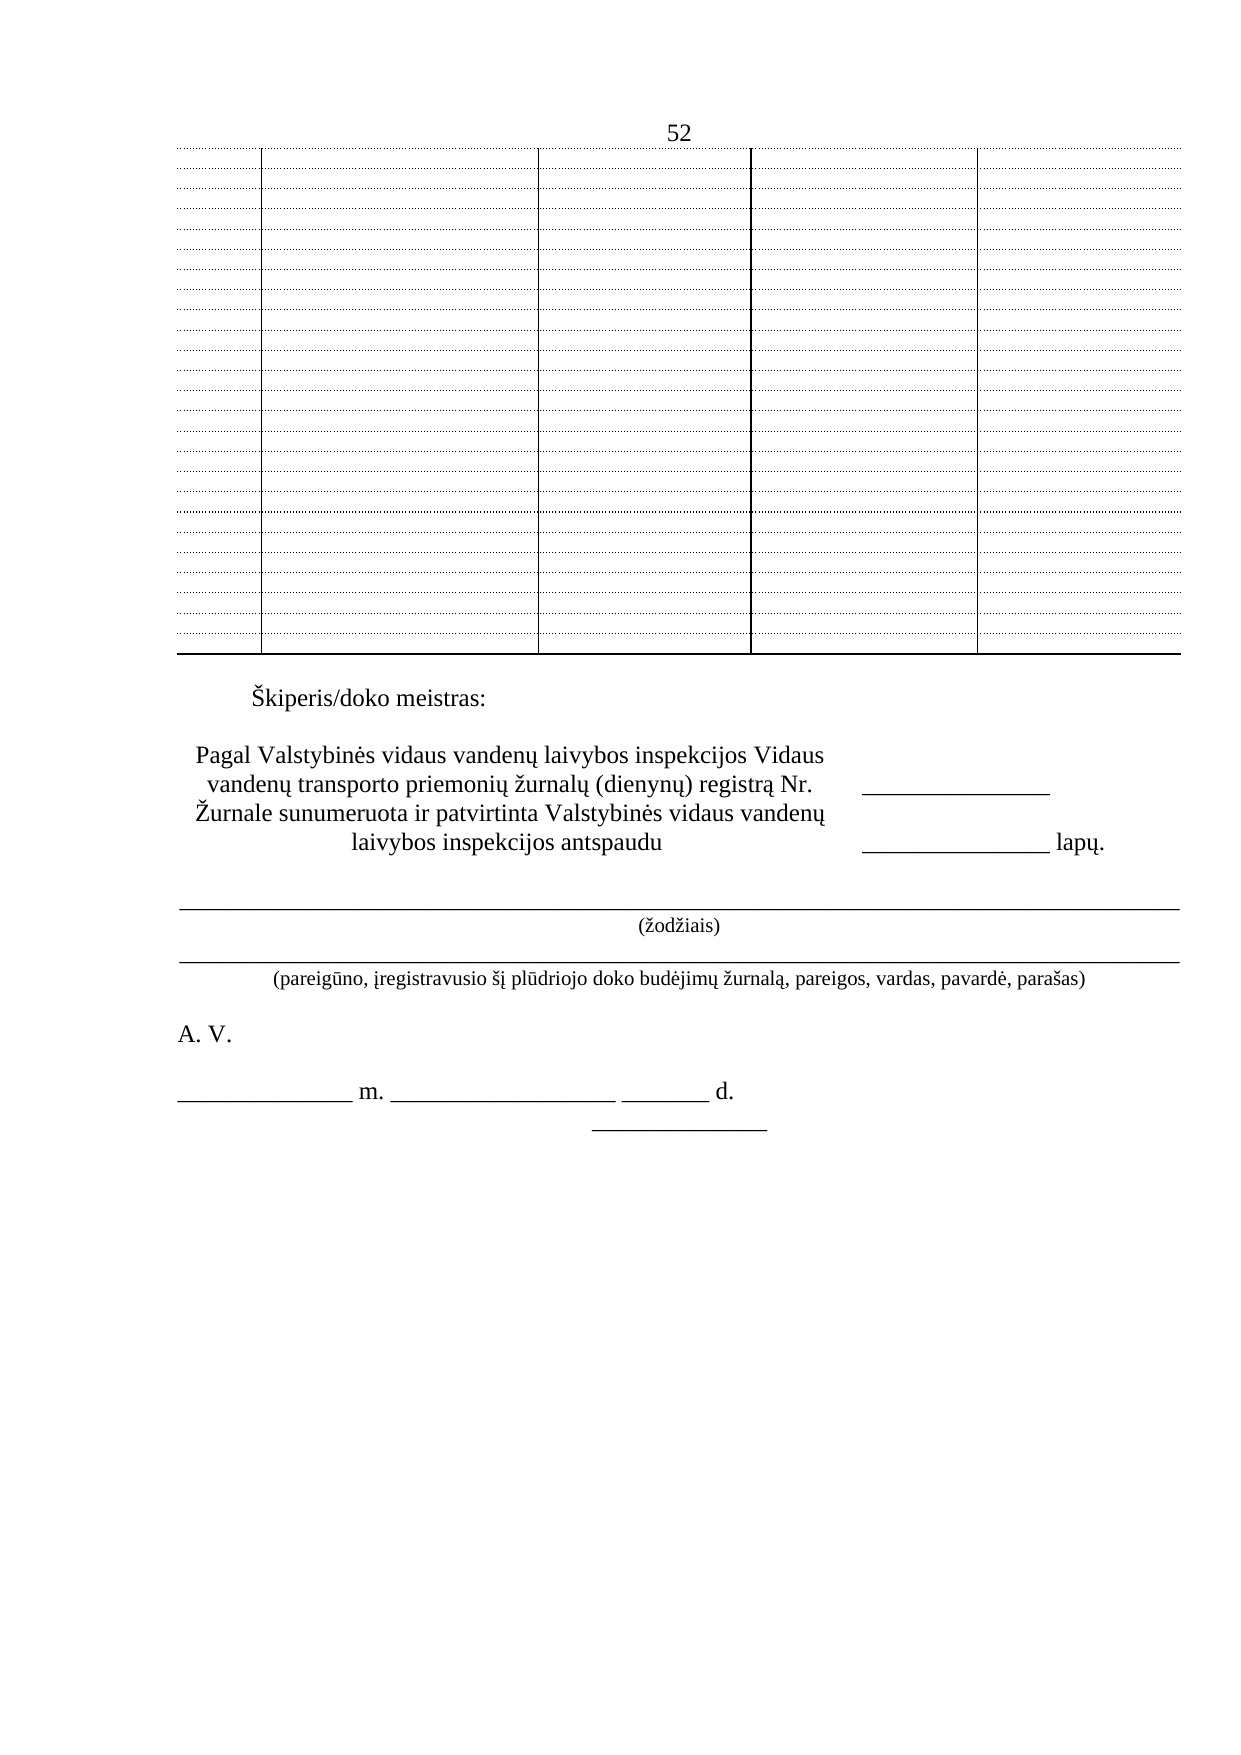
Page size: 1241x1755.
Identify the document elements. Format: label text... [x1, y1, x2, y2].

table_cell [978, 350, 983, 370]
table_cell [978, 592, 983, 612]
table_cell [1175, 390, 1181, 410]
table_cell [177, 229, 181, 249]
table_cell [262, 471, 267, 491]
table_cell [972, 350, 977, 370]
text ______________ [177, 1105, 1181, 1134]
table_cell [177, 491, 183, 511]
table_cell [1175, 451, 1181, 471]
table_cell [1177, 229, 1181, 249]
table_cell [262, 208, 267, 228]
table_cell [1175, 208, 1181, 228]
table_cell [978, 390, 983, 410]
table_cell [177, 208, 183, 228]
table_cell [177, 330, 183, 350]
table_cell [534, 330, 538, 350]
table_cell [973, 613, 977, 633]
table_cell [534, 370, 538, 390]
table_cell [978, 289, 983, 309]
text ______________ m. __________________ _______ d. [177, 1076, 1181, 1105]
table_cell [534, 431, 538, 451]
table_cell [262, 168, 267, 188]
table_cell [1175, 532, 1181, 552]
table_cell [534, 511, 538, 532]
table_cell [256, 370, 261, 390]
table_cell [256, 148, 261, 168]
table_cell [256, 592, 261, 612]
table_cell [978, 370, 983, 390]
table_cell [256, 208, 261, 228]
table_cell [534, 309, 538, 329]
table_cell [177, 592, 183, 612]
table_cell [534, 269, 538, 289]
table_cell [256, 390, 261, 410]
table_cell [972, 633, 977, 653]
table_cell [256, 572, 261, 592]
table_cell [1175, 269, 1181, 289]
table_cell [256, 451, 261, 471]
table_cell [978, 431, 983, 451]
table_cell [978, 208, 983, 228]
table_cell [972, 491, 977, 511]
table_cell [256, 330, 261, 350]
table_cell [177, 613, 181, 633]
table_cell [972, 188, 977, 208]
table_cell [262, 511, 266, 532]
table_cell [177, 511, 181, 532]
text (pareigūno, įregistravusio šį plūdriojo doko budėjimų žurnalą, pareigos, vardas, pavardė, parašas) [177, 966, 1181, 990]
table_cell [262, 370, 267, 390]
table_cell [972, 289, 977, 309]
table_cell [978, 188, 983, 208]
table_header Pagal Valstybinės vidaus vandenų laivybos inspekcijos Vidaus vandenų transporto priemonių žurnalų (dienynų) registrą Nr. [169, 741, 851, 798]
table_cell [262, 410, 267, 431]
table_cell [534, 451, 538, 471]
table_cell [972, 511, 977, 532]
table_cell [972, 532, 977, 552]
table_cell [262, 572, 267, 592]
table_cell [978, 491, 983, 511]
table_cell [177, 390, 183, 410]
table_cell [534, 592, 538, 612]
text (žodžiais) [177, 913, 1181, 937]
table_cell [978, 309, 983, 329]
table_cell [972, 309, 977, 329]
table_cell [534, 532, 538, 552]
table_cell [262, 289, 267, 309]
table_cell [1175, 471, 1181, 491]
table_cell [978, 330, 983, 350]
table_cell [256, 633, 261, 653]
table_cell [972, 390, 977, 410]
table_cell [972, 208, 977, 228]
table_cell [534, 613, 538, 633]
table_cell [256, 511, 261, 532]
table_cell [978, 410, 983, 431]
text ________________________________________________________________________________ [177, 937, 1181, 966]
table_cell [256, 552, 261, 572]
table_cell [973, 229, 977, 249]
table_cell [972, 249, 977, 269]
table_cell [972, 410, 977, 431]
table_cell [262, 229, 266, 249]
table_cell [177, 410, 183, 431]
table_cell [262, 148, 267, 168]
table_cell [177, 451, 183, 471]
table_cell [534, 350, 538, 370]
table_cell [1175, 370, 1181, 390]
table_cell [972, 471, 977, 491]
table_cell [262, 309, 267, 329]
table_cell [972, 269, 977, 289]
table_cell [534, 168, 538, 188]
table_cell [534, 249, 538, 269]
table_cell [177, 572, 183, 592]
table_cell [262, 451, 267, 471]
table_cell [534, 208, 538, 228]
table_cell [978, 532, 983, 552]
table_cell [177, 552, 183, 572]
table_cell [1175, 431, 1181, 451]
table_cell [534, 390, 538, 410]
table_cell [978, 633, 983, 653]
table_cell [1177, 511, 1181, 532]
table_cell [256, 410, 261, 431]
table_cell [1175, 592, 1181, 612]
table_cell [1175, 188, 1181, 208]
table_cell [256, 532, 261, 552]
table_cell [262, 491, 267, 511]
table_cell [534, 289, 538, 309]
table_cell [256, 309, 261, 329]
table_cell [978, 269, 983, 289]
table_cell [262, 633, 267, 653]
table_cell [257, 229, 261, 249]
table_cell [1175, 168, 1181, 188]
table_cell [262, 330, 267, 350]
text ________________________________________________________________________________ [177, 884, 1181, 913]
table_cell [177, 249, 183, 269]
table_cell [256, 188, 261, 208]
table_cell _______________ lapų. [851, 798, 1181, 856]
table_cell [1175, 552, 1181, 572]
table_cell [1175, 633, 1181, 653]
table_cell [177, 370, 183, 390]
table_cell [262, 431, 267, 451]
table_cell [256, 431, 261, 451]
table_cell [534, 188, 538, 208]
table_cell [1175, 289, 1181, 309]
table_cell [972, 451, 977, 471]
table_cell [534, 410, 538, 431]
table_cell [972, 370, 977, 390]
table_cell [177, 289, 183, 309]
table_cell [534, 491, 538, 511]
table_header _______________ [851, 741, 1181, 798]
table_cell [972, 592, 977, 612]
table_cell [177, 188, 183, 208]
table_cell [1175, 410, 1181, 431]
table_cell [262, 390, 267, 410]
table_cell [978, 168, 983, 188]
table_cell [972, 148, 977, 168]
table_cell [256, 350, 261, 370]
text A. V. [177, 1019, 1181, 1047]
table_cell [978, 148, 983, 168]
table_cell [1175, 148, 1181, 168]
table_cell [177, 633, 183, 653]
table_cell [262, 350, 267, 370]
table_cell [256, 491, 261, 511]
table_cell [978, 451, 983, 471]
table_cell [534, 633, 538, 653]
table_cell [256, 269, 261, 289]
table_cell [534, 552, 538, 572]
table_cell [972, 572, 977, 592]
table_cell [262, 552, 267, 572]
table_cell [534, 572, 538, 592]
table_cell [177, 168, 183, 188]
table_cell [257, 613, 261, 633]
table_cell [972, 552, 977, 572]
table_cell [978, 572, 983, 592]
table_cell Žurnale sunumeruota ir patvirtinta Valstybinės vidaus vandenų laivybos inspekcijos antspaudu [169, 798, 851, 856]
table_cell [177, 350, 183, 370]
table_cell [1175, 350, 1181, 370]
table_cell [177, 431, 183, 451]
table_cell [177, 269, 183, 289]
table_cell [978, 249, 983, 269]
table_cell [1175, 572, 1181, 592]
table_cell [1175, 249, 1181, 269]
table_cell [256, 249, 261, 269]
table_cell [262, 249, 267, 269]
table_cell [262, 613, 266, 633]
table_cell [972, 168, 977, 188]
table_cell [978, 471, 983, 491]
table_cell [177, 309, 183, 329]
table_cell [1175, 309, 1181, 329]
text Škiperis/doko meistras: [177, 683, 1181, 712]
table_cell [262, 269, 267, 289]
table_cell [256, 471, 261, 491]
table_cell [177, 471, 183, 491]
table_cell [262, 592, 267, 612]
table_cell [972, 431, 977, 451]
table_cell [177, 532, 183, 552]
table_cell [1177, 613, 1181, 633]
table_cell [262, 188, 267, 208]
table_cell [978, 552, 983, 572]
table_cell [177, 148, 183, 168]
table_cell [256, 168, 261, 188]
table_cell [1175, 491, 1181, 511]
table_cell [1175, 330, 1181, 350]
table_cell [534, 229, 538, 249]
table_cell [972, 330, 977, 350]
table_cell [262, 532, 267, 552]
table_cell [534, 471, 538, 491]
table_cell [256, 289, 261, 309]
table_cell [534, 148, 538, 168]
